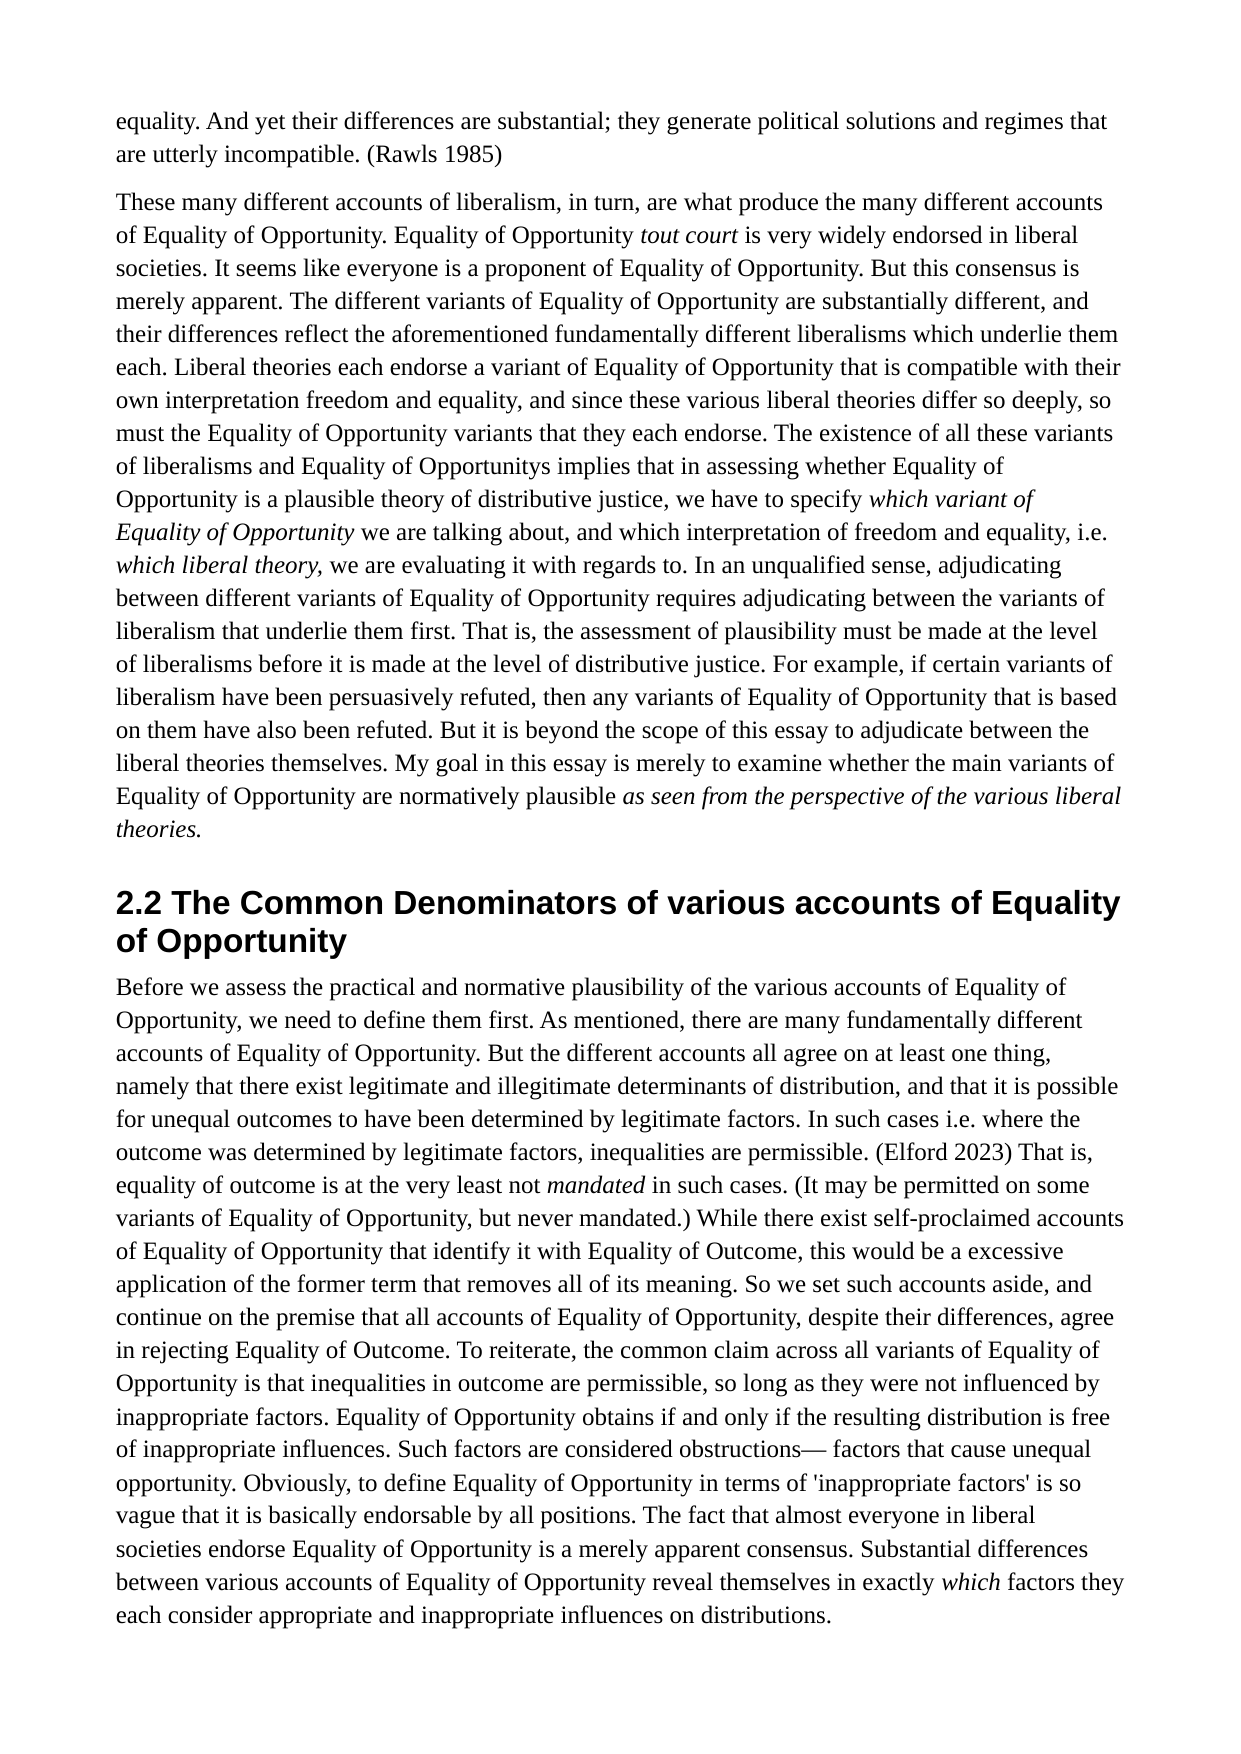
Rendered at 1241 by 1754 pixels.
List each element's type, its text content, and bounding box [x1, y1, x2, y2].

subtitle 2.2 The Common Denominators of various accounts of Equality of Opportunity [116, 883, 1125, 960]
text Before we assess the practical and normative plausibility of the various accounts of Equality of Opportunity, we need to define them first. As mentioned, there are many fundamentally different accounts of Equality of Opportunity. But the different accounts all agree on at least one thing, namely that there exist legitimate and illegitimate determinants of distribution, and that it is possible for unequal outcomes to have been determined by legitimate factors. In such cases i.e. where the outcome was determined by legitimate factors, inequalities are permissible. (Elford 2023) That is, equality of outcome is at the very least not mandated in such cases. (It may be permitted on some variants of Equality of Opportunity, but never mandated.) While there exist self-proclaimed accounts of Equality of Opportunity that identify it with Equality of Outcome, this would be a excessive application of the former term that removes all of its meaning. So we set such accounts aside, and continue on the premise that all accounts of Equality of Opportunity, despite their differences, agree in rejecting Equality of Outcome. To reiterate, the common claim across all variants of Equality of Opportunity is that inequalities in outcome are permissible, so long as they were not influenced by inappropriate factors. Equality of Opportunity obtains if and only if the resulting distribution is free of inappropriate influences. Such factors are considered obstructions— factors that cause unequal opportunity. Obviously, to define Equality of Opportunity in terms of 'inappropriate factors' is so vague that it is basically endorsable by all positions. The fact that almost everyone in liberal societies endorse Equality of Opportunity is a merely apparent consensus. Substantial differences between various accounts of Equality of Opportunity reveal themselves in exactly which factors they each consider appropriate and inappropriate influences on distributions. [116, 972, 1125, 1628]
text equality. And yet their differences are substantial; they generate political solutions and regimes that are utterly incompatible. (Rawls 1985) [116, 106, 1125, 168]
text These many different accounts of liberalism, in turn, are what produce the many different accounts of Equality of Opportunity. Equality of Opportunity tout court is very widely endorsed in liberal societies. It seems like everyone is a proponent of Equality of Opportunity. But this consensus is merely apparent. The different variants of Equality of Opportunity are substantially different, and their differences reflect the aforementioned fundamentally different liberalisms which underlie them each. Liberal theories each endorse a variant of Equality of Opportunity that is compatible with their own interpretation freedom and equality, and since these various liberal theories differ so deeply, so must the Equality of Opportunity variants that they each endorse. The existence of all these variants of liberalisms and Equality of Opportunitys implies that in assessing whether Equality of Opportunity is a plausible theory of distributive justice, we have to specify which variant of Equality of Opportunity we are talking about, and which interpretation of freedom and equality, i.e. which liberal theory, we are evaluating it with regards to. In an unqualified sense, adjudicating between different variants of Equality of Opportunity requires adjudicating between the variants of liberalism that underlie them first. That is, the assessment of plausibility must be made at the level of liberalisms before it is made at the level of distributive justice. For example, if certain variants of liberalism have been persuasively refuted, then any variants of Equality of Opportunity that is based on them have also been refuted. But it is beyond the scope of this essay to adjudicate between the liberal theories themselves. My goal in this essay is merely to examine whether the main variants of Equality of Opportunity are normatively plausible as seen from the perspective of the various liberal theories. [116, 187, 1125, 843]
